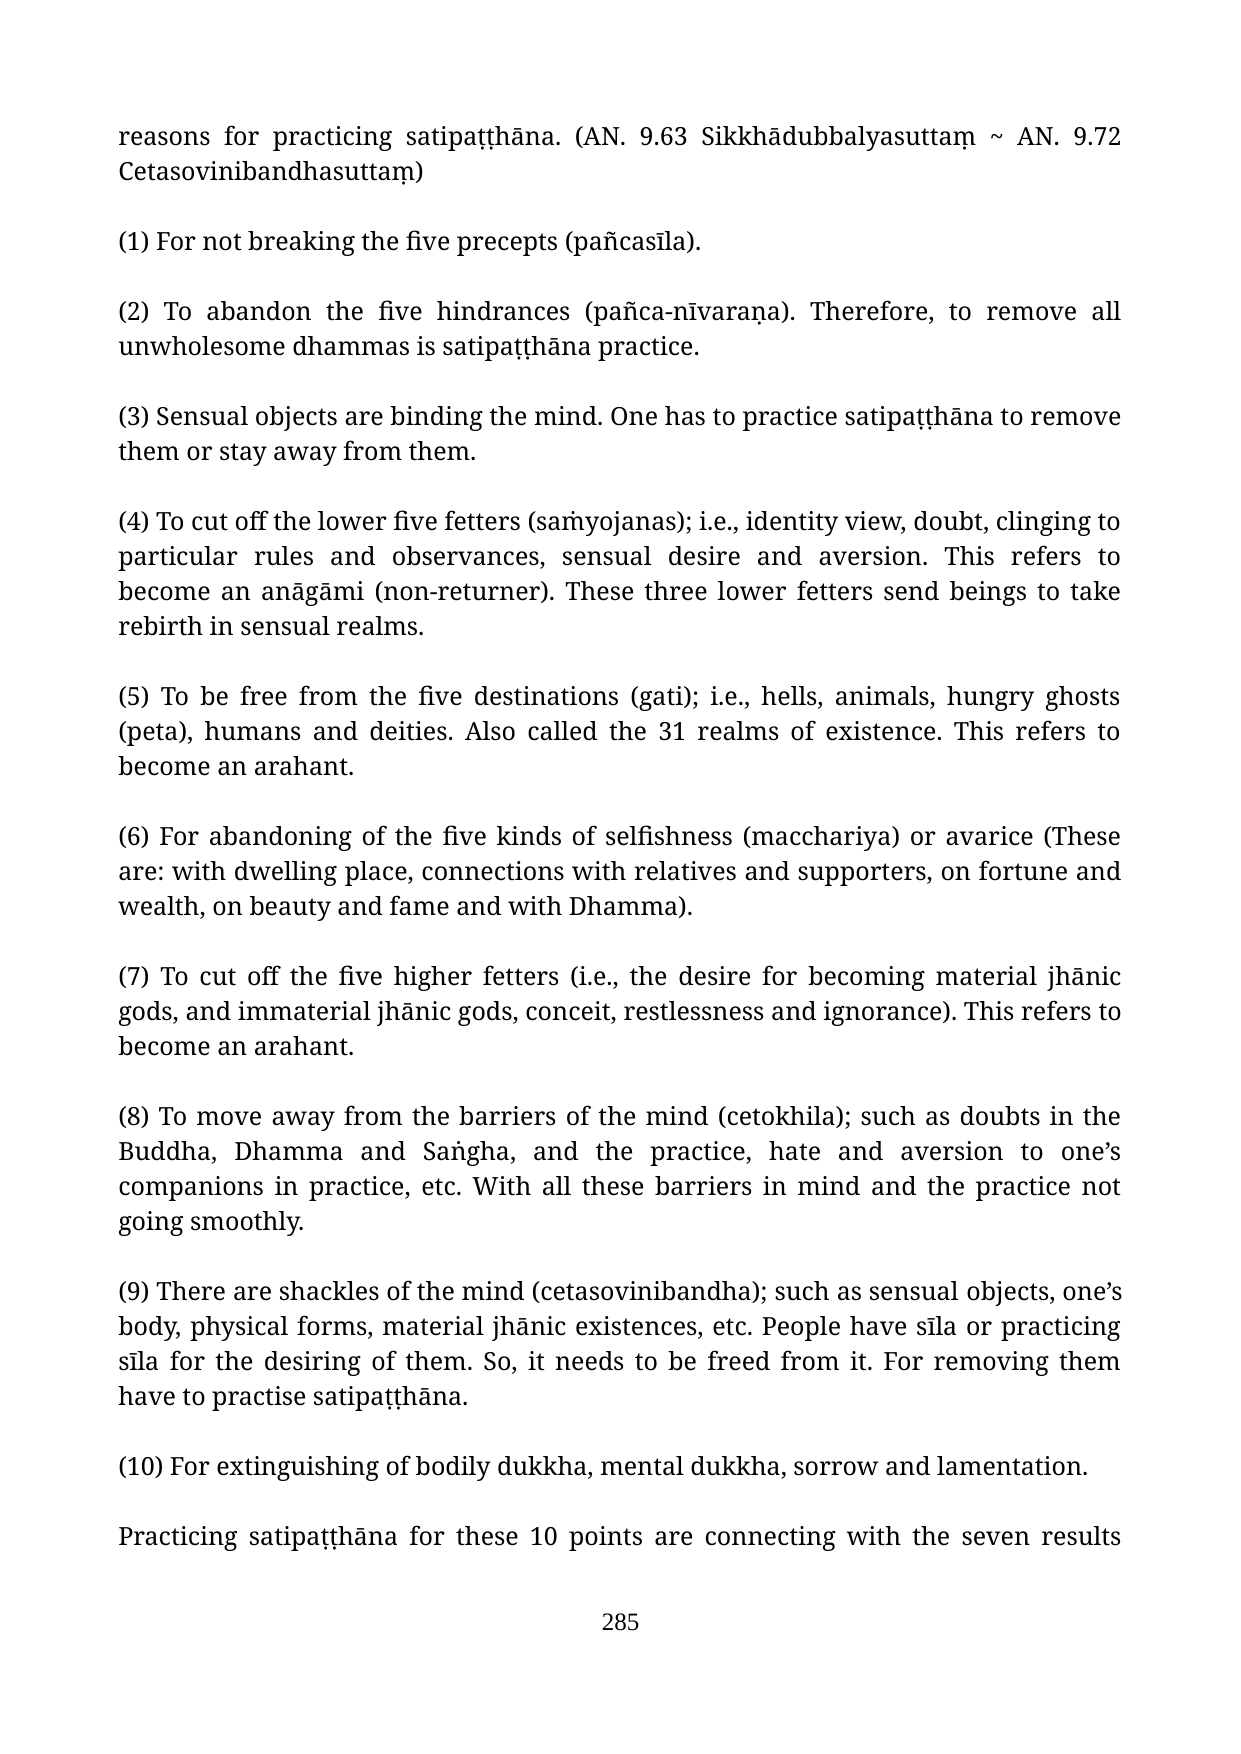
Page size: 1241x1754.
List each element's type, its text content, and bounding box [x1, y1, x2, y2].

text reasons for practicing satipaṭṭhāna. (AN. 9.63 Sikkhādubbalyasuttaṃ ~ AN. 9.72 Cetasovinibandhasuttaṃ) (1) For not breaking the five precepts (pañcasīla). (2) To abandon the five hindrances (pañca-nīvaraṇa). Therefore, to remove all unwholesome dhammas is satipaṭṭhāna practice. (3) Sensual objects are binding the mind. One has to practice satipaṭṭhāna to remove them or stay away from them. (4) To cut off the lower five fetters (saṁyojanas); i.e., identity view, doubt, clinging to particular rules and observances, sensual desire and aversion. This refers to become an anāgāmi (non-returner). These three lower fetters send beings to take rebirth in sensual realms. (5) To be free from the five destinations (gati); i.e., hells, animals, hungry ghosts (peta), humans and deities. Also called the 31 realms of existence. This refers to become an arahant. (6) For abandoning of the five kinds of selfishness (macchariya) or avarice (These are: with dwelling place, connections with relatives and supporters, on fortune and wealth, on beauty and fame and with Dhamma). (7) To cut off the five higher fetters (i.e., the desire for becoming material jhānic gods, and immaterial jhānic gods, conceit, restlessness and ignorance). This refers to become an arahant. (8) To move away from the barriers of the mind (cetokhila); such as doubts in the Buddha, Dhamma and Saṅgha, and the practice, hate and aversion to one’s companions in practice, etc. With all these barriers in mind and the practice not going smoothly. (9) There are shackles of the mind (cetasovinibandha); such as sensual objects, one’s body, physical forms, material jhānic existences, etc. People have sīla or practicing sīla for the desiring of them. So, it needs to be freed from it. For removing them have to practise satipaṭṭhāna. (10) For extinguishing of bodily dukkha, mental dukkha, sorrow and lamentation. Practicing satipaṭṭhāna for these 10 points are connecting with the seven results [118, 118, 1122, 1553]
